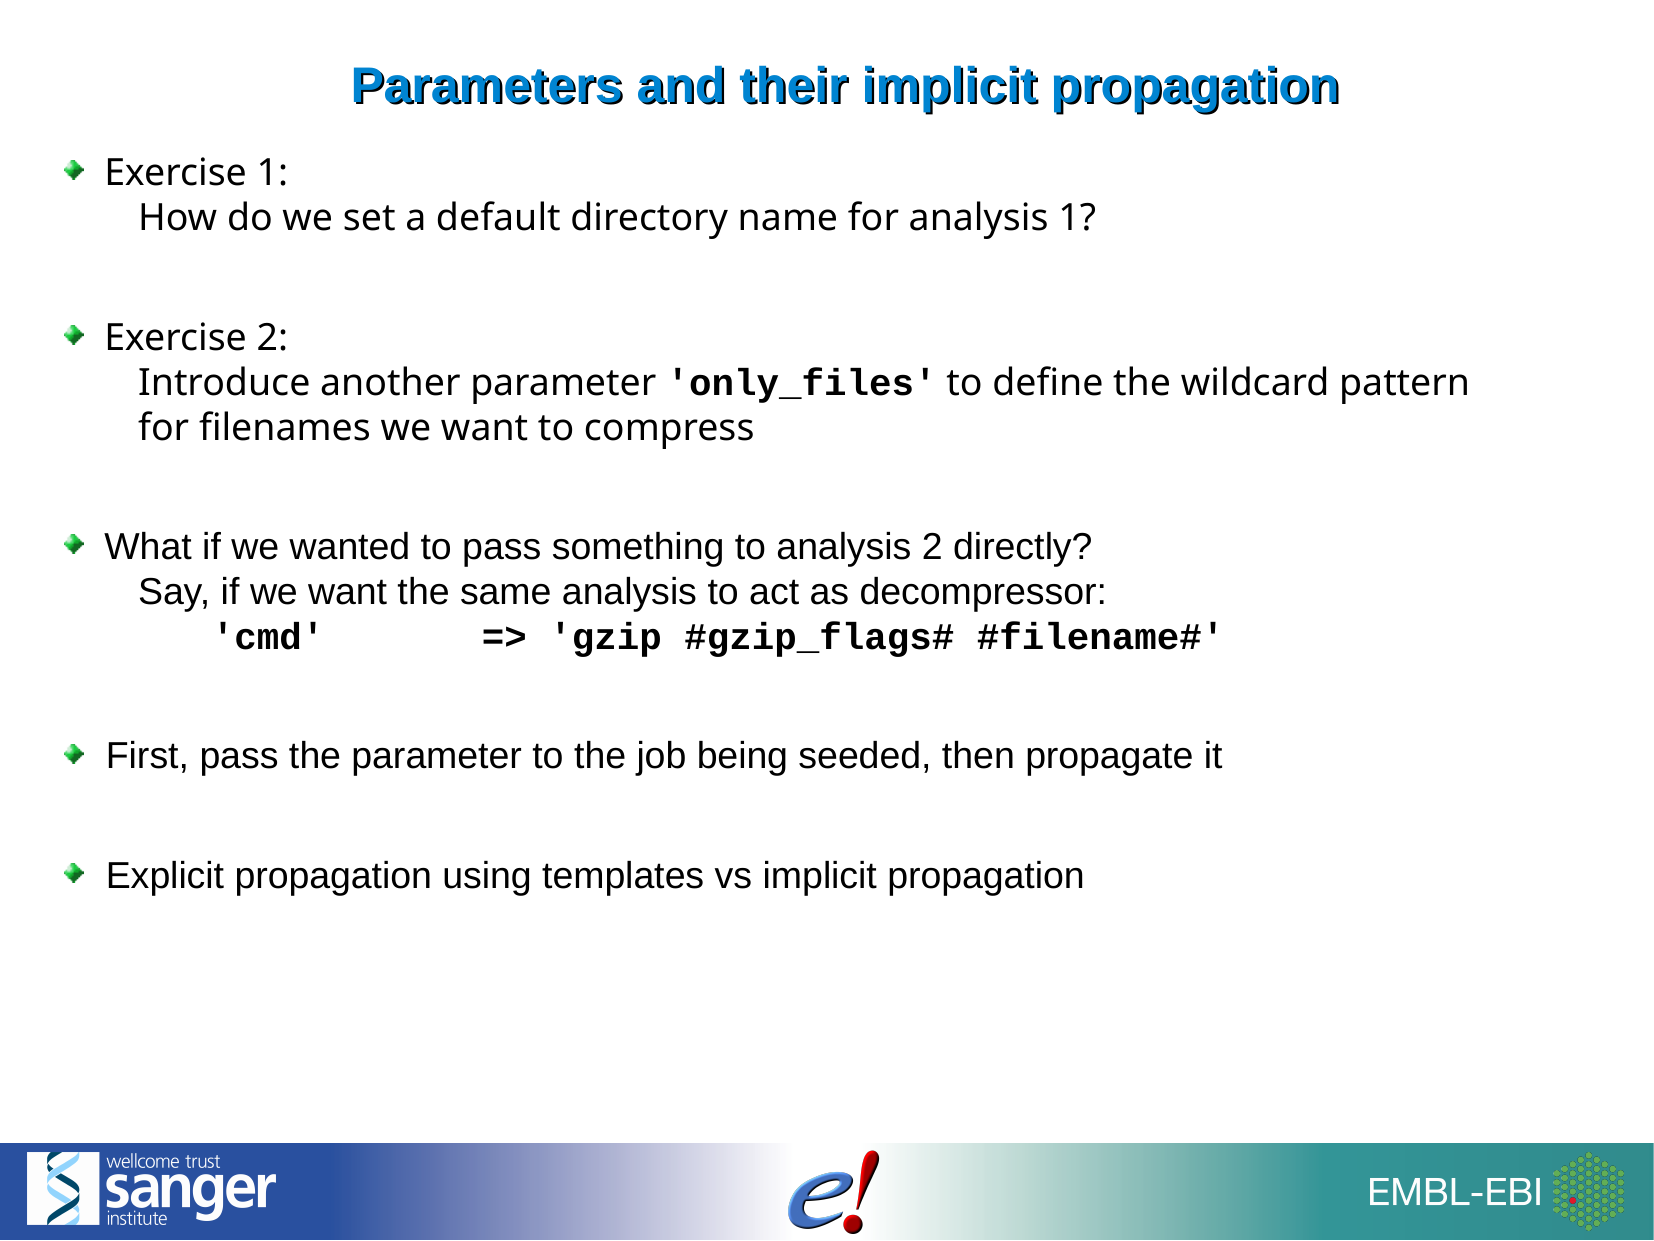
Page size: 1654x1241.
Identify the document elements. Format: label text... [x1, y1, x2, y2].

picture [0, 1143, 1654, 1240]
list Exercise 1: How do we set a default directory name for analysis 1? Exercise 2: Introduce another parameter 'only_files' to define the wildcard pattern for filenames we want to compress What if we wanted to pass something to analysis 2 directly? Say, if we want the same analysis to act as decompressor: 'cmd' => 'gzip #gzip_flags# #filename#' First, pass the parameter to the job being seeded, then propagate it Explicit propagation using templates vs implicit propagation [49, 132, 1625, 1162]
title Parameters and their implicit propagation [82, 23, 1571, 128]
